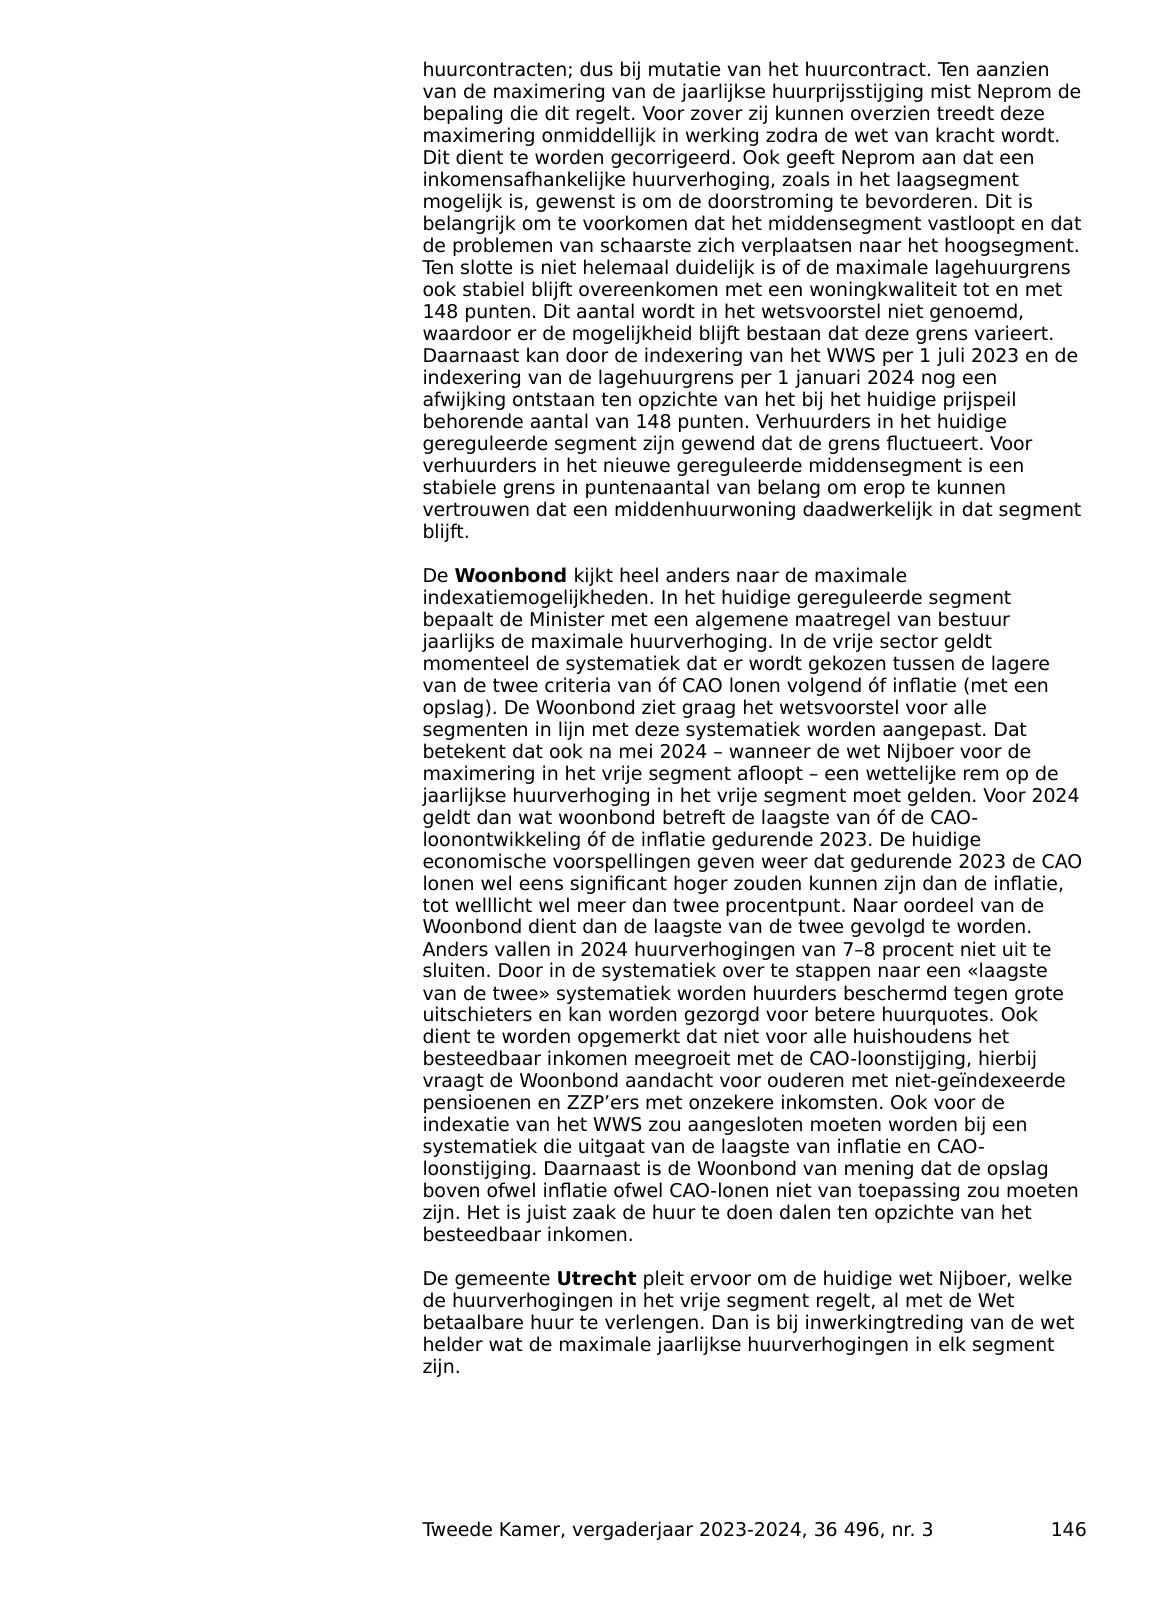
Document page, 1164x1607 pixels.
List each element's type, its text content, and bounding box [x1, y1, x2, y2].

text huurcontracten; dus bij mutatie van het huurcontract. Ten aanzien van de maximering van de jaarlijkse huurprijsstijging mist Neprom de bepaling die dit regelt. Voor zover zij kunnen overzien treedt deze maximering onmiddellijk in werking zodra de wet van kracht wordt. Dit dient te worden gecorrigeerd. Ook geeft Neprom aan dat een inkomensafhankelijke huurverhoging, zoals in het laagsegment mogelijk is, gewenst is om de doorstroming te bevorderen. Dit is belangrijk om te voorkomen dat het middensegment vastloopt en dat de problemen van schaarste zich verplaatsen naar het hoogsegment. Ten slotte is niet helemaal duidelijk is of de maximale lagehuurgrens ook stabiel blijft overeenkomen met een woningkwaliteit tot en met 148 punten. Dit aantal wordt in het wetsvoorstel niet genoemd, waardoor er de mogelijkheid blijft bestaan dat deze grens varieert. Daarnaast kan door de indexering van het WWS per 1 juli 2023 en de indexering van de lagehuurgrens per 1 januari 2024 nog een afwijking ontstaan ten opzichte van het bij het huidige prijspeil behorende aantal van 148 punten. Verhuurders in het huidige gereguleerde segment zijn gewend dat de grens fluctueert. Voor verhuurders in het nieuwe gereguleerde middensegment is een stabiele grens in puntenaantal van belang om erop te kunnen vertrouwen dat een middenhuurwoning daadwerkelijk in dat segment blijft. [422, 59, 1087, 543]
text De gemeente Utrecht pleit ervoor om de huidige wet Nijboer, welke de huurverhogingen in het vrije segment regelt, al met de Wet betaalbare huur te verlengen. Dan is bij inwerkingtreding van de wet helder wat de maximale jaarlijkse huurverhogingen in elk segment zijn. [422, 1268, 1087, 1378]
text De Woonbond kijkt heel anders naar de maximale indexatiemogelijkheden. In het huidige gereguleerde segment bepaalt de Minister met een algemene maatregel van bestuur jaarlijks de maximale huurverhoging. In de vrije sector geldt momenteel de systematiek dat er wordt gekozen tussen de lagere van de twee criteria van óf CAO lonen volgend óf inflatie (met een opslag). De Woonbond ziet graag het wetsvoorstel voor alle segmenten in lijn met deze systematiek worden aangepast. Dat betekent dat ook na mei 2024 – wanneer de wet Nijboer voor de maximering in het vrije segment afloopt – een wettelijke rem op de jaarlijkse huurverhoging in het vrije segment moet gelden. Voor 2024 geldt dan wat woonbond betreft de laagste van óf de CAO-loonontwikkeling óf de inflatie gedurende 2023. De huidige economische voorspellingen geven weer dat gedurende 2023 de CAO lonen wel eens significant hoger zouden kunnen zijn dan de inflatie, tot welllicht wel meer dan twee procentpunt. Naar oordeel van de Woonbond dient dan de laagste van de twee gevolgd te worden. Anders vallen in 2024 huurverhogingen van 7–8 procent niet uit te sluiten. Door in de systematiek over te stappen naar een «laagste van de twee» systematiek worden huurders beschermd tegen grote uitschieters en kan worden gezorgd voor betere huurquotes. Ook dient te worden opgemerkt dat niet voor alle huishoudens het besteedbaar inkomen meegroeit met de CAO-loonstijging, hierbij vraagt de Woonbond aandacht voor ouderen met niet-geïndexeerde pensioenen en ZZP’ers met onzekere inkomsten. Ook voor de indexatie van het WWS zou aangesloten moeten worden bij een systematiek die uitgaat van de laagste van inflatie en CAO-loonstijging. Daarnaast is de Woonbond van mening dat de opslag boven ofwel inflatie ofwel CAO-lonen niet van toepassing zou moeten zijn. Het is juist zaak de huur te doen dalen ten opzichte van het besteedbaar inkomen. [422, 565, 1087, 1246]
